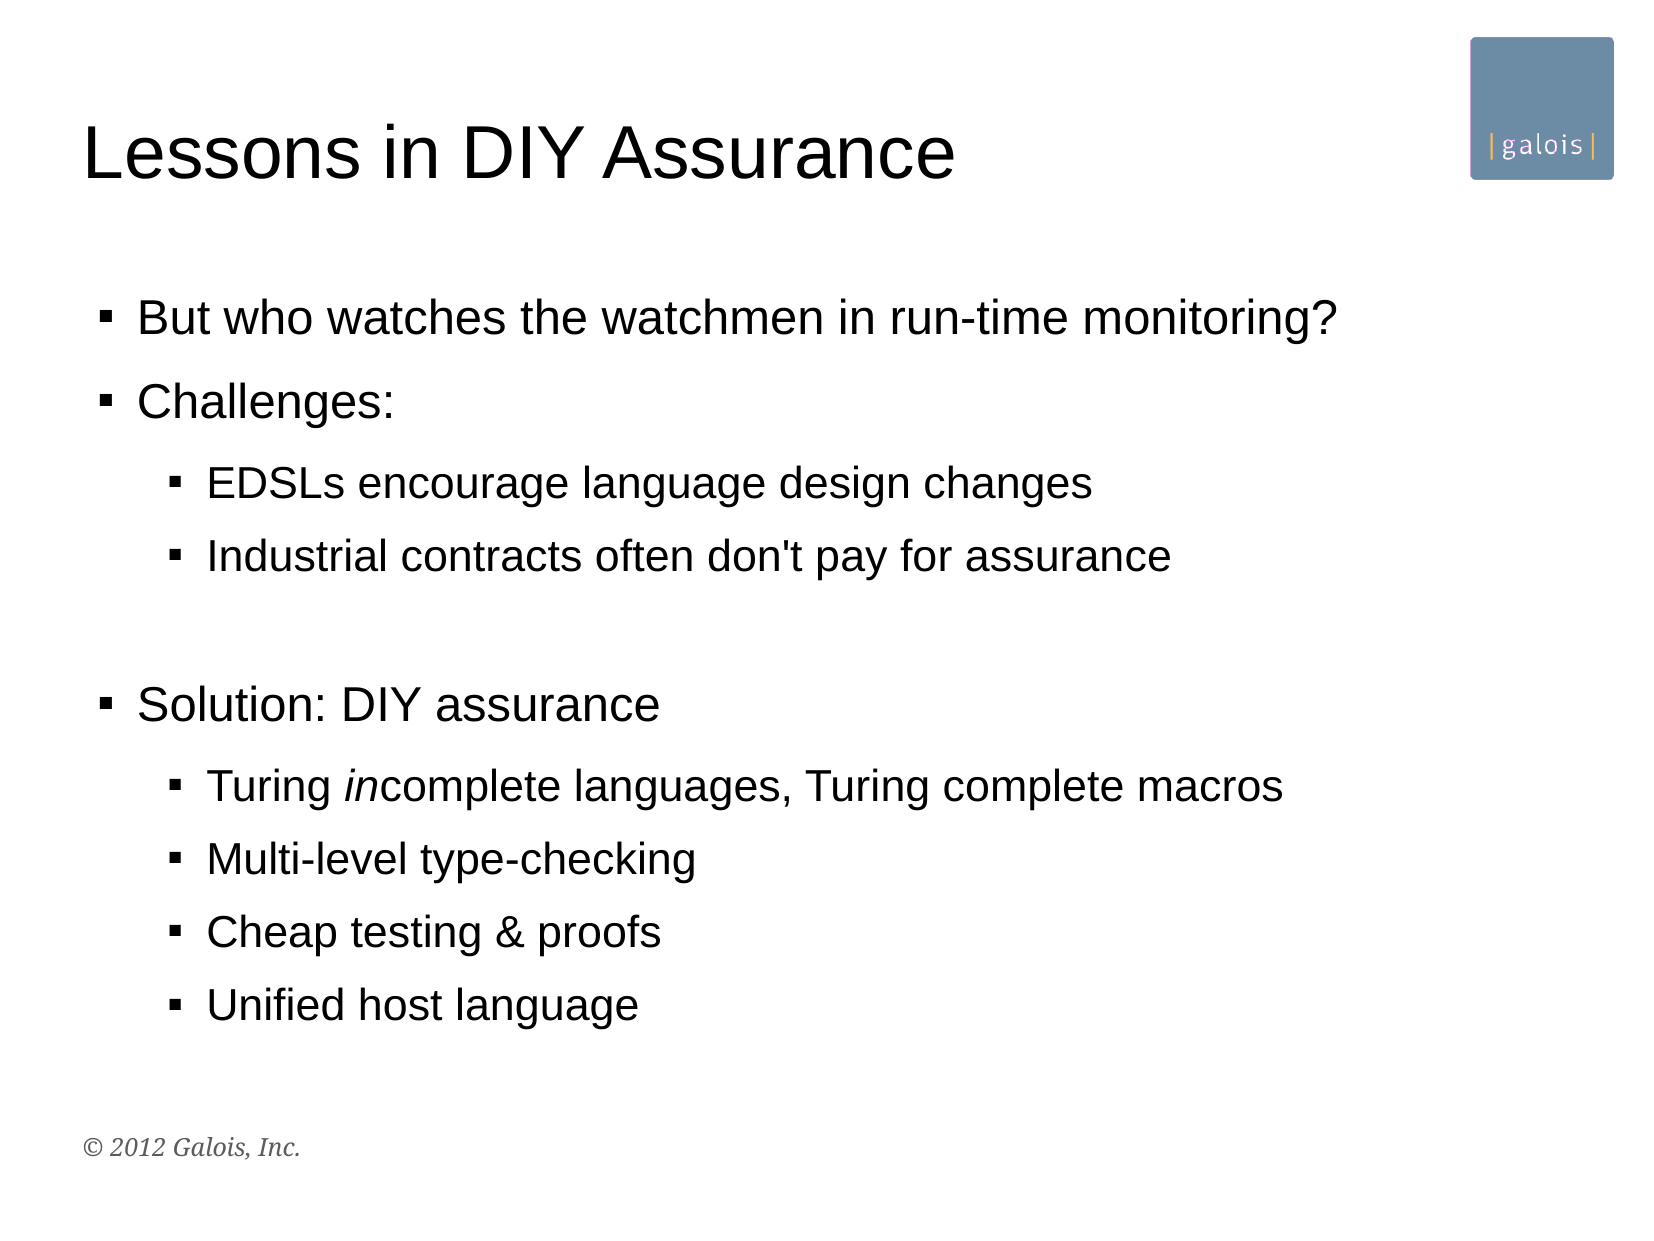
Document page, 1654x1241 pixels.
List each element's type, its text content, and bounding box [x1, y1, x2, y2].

picture [1462, 29, 1621, 188]
title Lessons in DIY Assurance [82, 49, 1571, 257]
list But who watches the watchmen in run-time monitoring? Challenges: EDSLs encourage language design changes Industrial contracts often don't pay for assurance Solution: DIY assurance Turing incomplete languages, Turing complete macros Multi-level type-checking Cheap testing & proofs Unified host language [82, 290, 1571, 1109]
